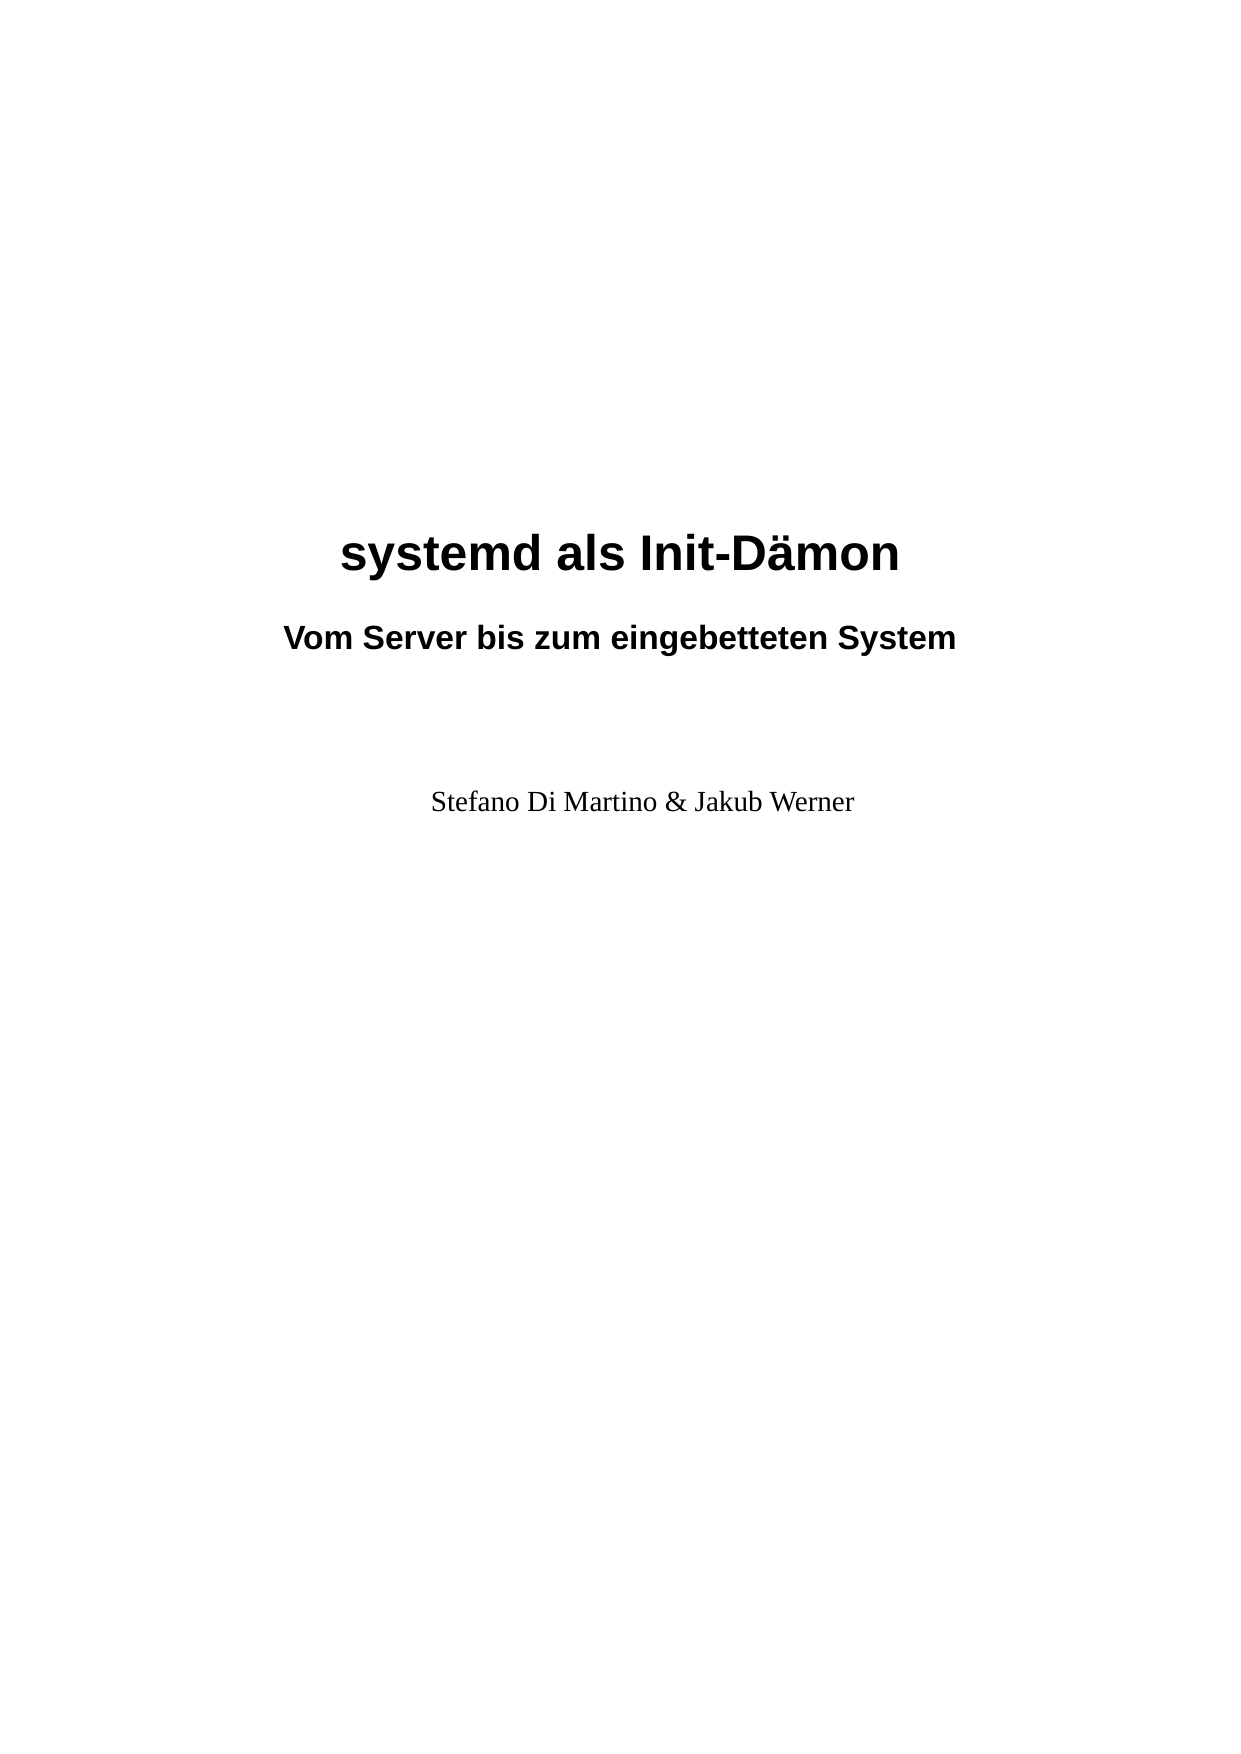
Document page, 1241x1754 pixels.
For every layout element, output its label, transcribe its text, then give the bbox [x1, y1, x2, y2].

subtitle Vom Server bis zum eingebetteten System [118, 618, 1122, 657]
text Stefano Di Martino & Jakub Werner [118, 784, 1122, 818]
subtitle systemd als Init-Dämon [118, 523, 1122, 581]
